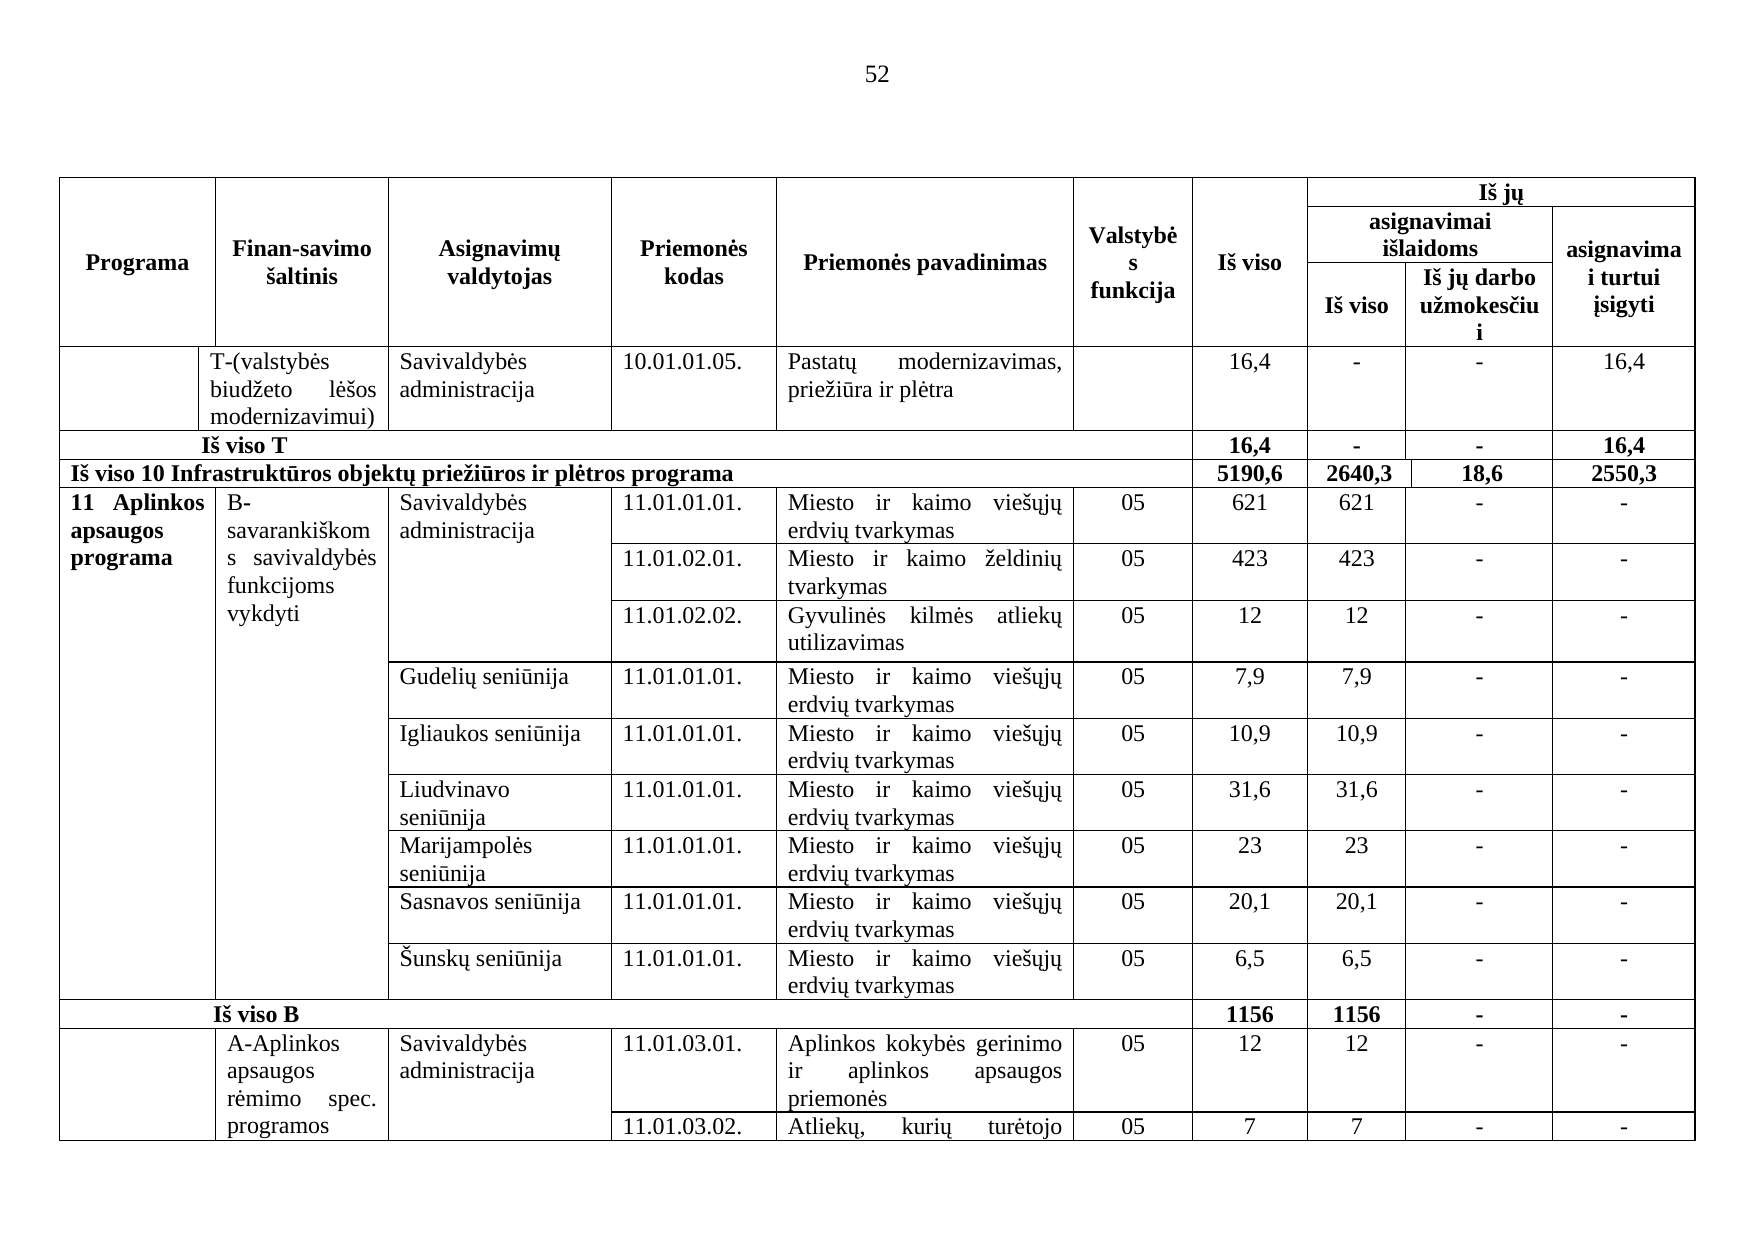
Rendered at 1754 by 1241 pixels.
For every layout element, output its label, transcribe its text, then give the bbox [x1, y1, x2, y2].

table_cell 11.01.02.02. [612, 601, 776, 661]
table_cell - [1553, 1113, 1694, 1140]
table_cell 05 [1074, 719, 1192, 774]
table_cell Liudvinavo seniūnija [389, 775, 611, 830]
table_cell 11.01.01.01. [612, 775, 776, 830]
table_cell 05 [1074, 775, 1192, 830]
table_cell - [1308, 431, 1405, 458]
table_cell - [1553, 775, 1694, 830]
table_cell 18,6 [1412, 460, 1552, 487]
table_cell 11.01.01.01. [612, 719, 776, 774]
table_cell [60, 347, 198, 430]
table_cell Miesto ir kaimo viešųjų erdvių tvarkymas [777, 831, 1073, 886]
table_header Asignavimų valdytojas [389, 178, 611, 346]
table_cell 6,5 [1193, 944, 1307, 999]
table_cell 1156 [1193, 1000, 1307, 1027]
table_cell - [1553, 601, 1694, 661]
table_cell Miesto ir kaimo viešųjų erdvių tvarkymas [777, 663, 1073, 718]
table_cell - [1406, 944, 1552, 999]
table_cell 10,9 [1193, 719, 1307, 774]
table_cell Savivaldybės administracija [389, 1029, 611, 1140]
table_cell Savivaldybės administracija [389, 347, 611, 430]
table_cell 621 [1193, 488, 1307, 543]
table_cell - [1308, 347, 1405, 430]
table_cell 7,9 [1308, 663, 1405, 718]
table_cell - [1406, 775, 1552, 830]
table_cell - [1553, 1029, 1694, 1111]
table_cell - [1406, 431, 1552, 458]
table_cell 7 [1308, 1113, 1405, 1140]
table_cell - [1406, 831, 1552, 886]
table_cell 31,6 [1308, 775, 1405, 830]
table_cell 12 [1193, 1029, 1307, 1111]
table_cell 11.01.02.01. [612, 544, 776, 599]
table_cell Miesto ir kaimo želdinių tvarkymas [777, 544, 1073, 599]
table_cell Igliaukos seniūnija [389, 719, 611, 774]
table_cell Miesto ir kaimo viešųjų erdvių tvarkymas [777, 775, 1073, 830]
table_cell 12 [1308, 601, 1405, 661]
table_cell Iš viso T [60, 431, 1192, 458]
table_header Priemonės pavadinimas [777, 178, 1073, 346]
table_cell Miesto ir kaimo viešųjų erdvių tvarkymas [777, 719, 1073, 774]
table_cell 423 [1308, 544, 1405, 599]
table_cell 05 [1074, 663, 1192, 718]
table_cell Šunskų seniūnija [389, 944, 611, 999]
table_cell Aplinkos kokybės gerinimo ir aplinkos apsaugos priemonės [777, 1029, 1073, 1111]
table_cell Iš viso [1308, 263, 1405, 346]
table_header Iš jų [1308, 178, 1694, 206]
table_cell 11.01.03.02. [612, 1113, 776, 1140]
table_cell 7 [1193, 1113, 1307, 1140]
table_cell 31,6 [1193, 775, 1307, 830]
table_cell asignavimai turtui įsigyti [1553, 207, 1694, 346]
table_cell 11 Aplinkos apsaugos programa [60, 488, 215, 943]
table_cell 621 [1308, 488, 1405, 543]
table_cell - [1406, 1113, 1552, 1140]
table_cell 6,5 [1308, 944, 1405, 999]
table_cell - [1406, 488, 1552, 543]
table_cell Iš viso B [60, 1000, 1192, 1027]
table_header Valstybės funkcija [1074, 178, 1192, 346]
table_cell - [1406, 888, 1552, 943]
table_cell 23 [1193, 831, 1307, 886]
table_cell 16,4 [1553, 431, 1694, 458]
table_cell Sasnavos seniūnija [389, 888, 611, 943]
table_header Iš viso [1193, 178, 1307, 346]
table_cell - [1406, 347, 1552, 430]
table_cell [60, 1029, 215, 1140]
table_cell 1156 [1308, 1000, 1405, 1027]
table_cell 20,1 [1308, 888, 1405, 943]
table_cell 5190,6 [1193, 460, 1307, 487]
table_cell 05 [1074, 888, 1192, 943]
table_cell 05 [1074, 544, 1192, 599]
table_cell 10,9 [1308, 719, 1405, 774]
table_header Priemonės kodas [612, 178, 776, 346]
table_cell 16,4 [1553, 347, 1694, 430]
table_cell B-savarankiškoms savivaldybės funkcijoms vykdyti [216, 488, 388, 999]
table_cell Miesto ir kaimo viešųjų erdvių tvarkymas [777, 888, 1073, 943]
table_cell 20,1 [1193, 888, 1307, 943]
table_cell Atliekų, kurių turėtojo [777, 1113, 1073, 1140]
table_cell Savivaldybės administracija [389, 488, 611, 661]
table_cell 05 [1074, 1113, 1192, 1140]
table_cell 11.01.01.01. [612, 488, 776, 543]
table_cell 16,4 [1193, 347, 1307, 430]
table_header Finan-savimo šaltinis [216, 178, 388, 346]
table_cell - [1406, 719, 1552, 774]
table_cell - [1553, 944, 1694, 999]
table_cell - [1406, 544, 1552, 599]
table_cell Pastatų modernizavimas, priežiūra ir plėtra [777, 347, 1073, 430]
table_cell - [1406, 1029, 1552, 1111]
table_cell 11.01.03.01. [612, 1029, 776, 1111]
table_cell 7,9 [1193, 663, 1307, 718]
table_cell - [1553, 663, 1694, 718]
table_cell 11.01.01.01. [612, 831, 776, 886]
table_header Programa [60, 178, 215, 346]
table_cell 05 [1074, 488, 1192, 543]
table_cell 11.01.01.01. [612, 663, 776, 718]
table_cell 16,4 [1193, 431, 1307, 458]
table_cell Marijampolės seniūnija [389, 831, 611, 886]
table_cell 12 [1193, 601, 1307, 661]
table_cell 05 [1074, 1029, 1192, 1111]
table_cell - [1553, 719, 1694, 774]
table_cell asignavimai išlaidoms [1308, 207, 1552, 262]
table_cell 05 [1074, 831, 1192, 886]
table_cell - [1406, 1000, 1552, 1027]
table_cell - [1553, 831, 1694, 886]
table_cell [1074, 347, 1192, 430]
table_cell T-(valstybės biudžeto lėšos modernizavimui) [199, 347, 388, 430]
table_cell Gudelių seniūnija [389, 663, 611, 718]
table_cell - [1553, 888, 1694, 943]
table_cell Miesto ir kaimo viešųjų erdvių tvarkymas [777, 488, 1073, 543]
table_cell Gyvulinės kilmės atliekų utilizavimas [777, 601, 1073, 661]
table_cell - [1553, 488, 1694, 543]
table_cell Miesto ir kaimo viešųjų erdvių tvarkymas [777, 944, 1073, 999]
table_cell A-Aplinkos apsaugos rėmimo spec. programos [216, 1029, 388, 1140]
table_cell - [1406, 663, 1552, 718]
table_cell 12 [1308, 1029, 1405, 1111]
table_cell 423 [1193, 544, 1307, 599]
table_cell 11.01.01.01. [612, 888, 776, 943]
table_cell - [1553, 544, 1694, 599]
table_cell 2640,3 [1308, 460, 1411, 487]
table_cell [60, 943, 215, 999]
table_cell 10.01.01.05. [612, 347, 776, 430]
table_cell Iš viso 10 Infrastruktūros objektų priežiūros ir plėtros programa [60, 460, 1192, 487]
table_cell Iš jų darbo užmokesčiui [1406, 263, 1552, 346]
table_cell 11.01.01.01. [612, 944, 776, 999]
table_cell - [1406, 601, 1552, 661]
table_cell 05 [1074, 601, 1192, 661]
table_cell 05 [1074, 944, 1192, 999]
table_cell 23 [1308, 831, 1405, 886]
table_cell 2550,3 [1553, 460, 1694, 487]
table_cell - [1553, 1000, 1694, 1027]
